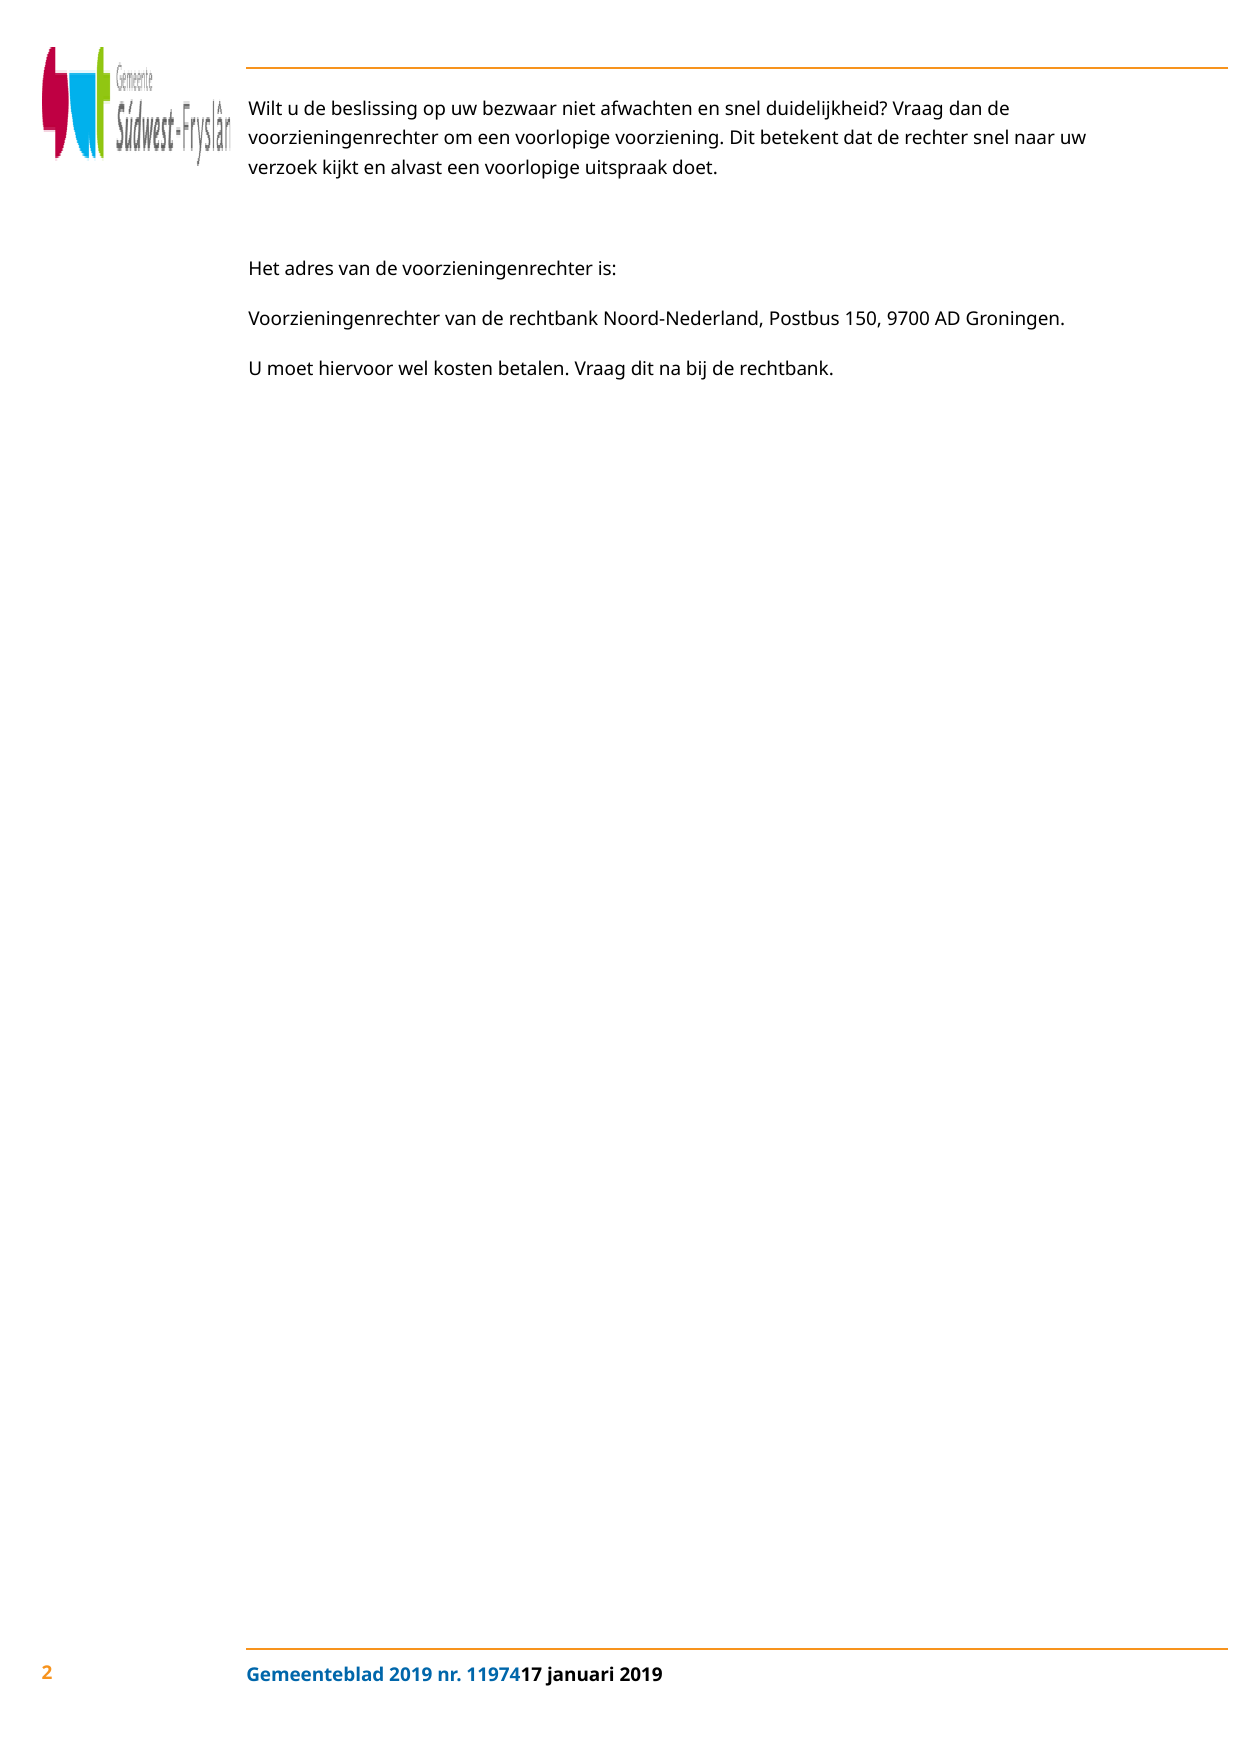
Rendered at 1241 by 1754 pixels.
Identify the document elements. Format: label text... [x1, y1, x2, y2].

text Wilt u de beslissing op uw bezwaar niet afwachten en snel duidelijkheid? Vraag dan de voorzieningenrechter om een voorlopige voorziening. Dit betekent dat de rechter snel naar uw verzoek kijkt en alvast een voorlopige uitspraak doet. [248, 95, 1152, 180]
text U moet hiervoor wel kosten betalen. Vraag dit na bij de rechtbank. [248, 356, 1152, 381]
text Het adres van de voorzieningenrechter is: [248, 255, 1152, 281]
picture [41, 47, 231, 172]
text Voorzieningenrechter van de rechtbank Noord-Nederland, Postbus 150, 9700 AD Groningen. [248, 305, 1152, 331]
